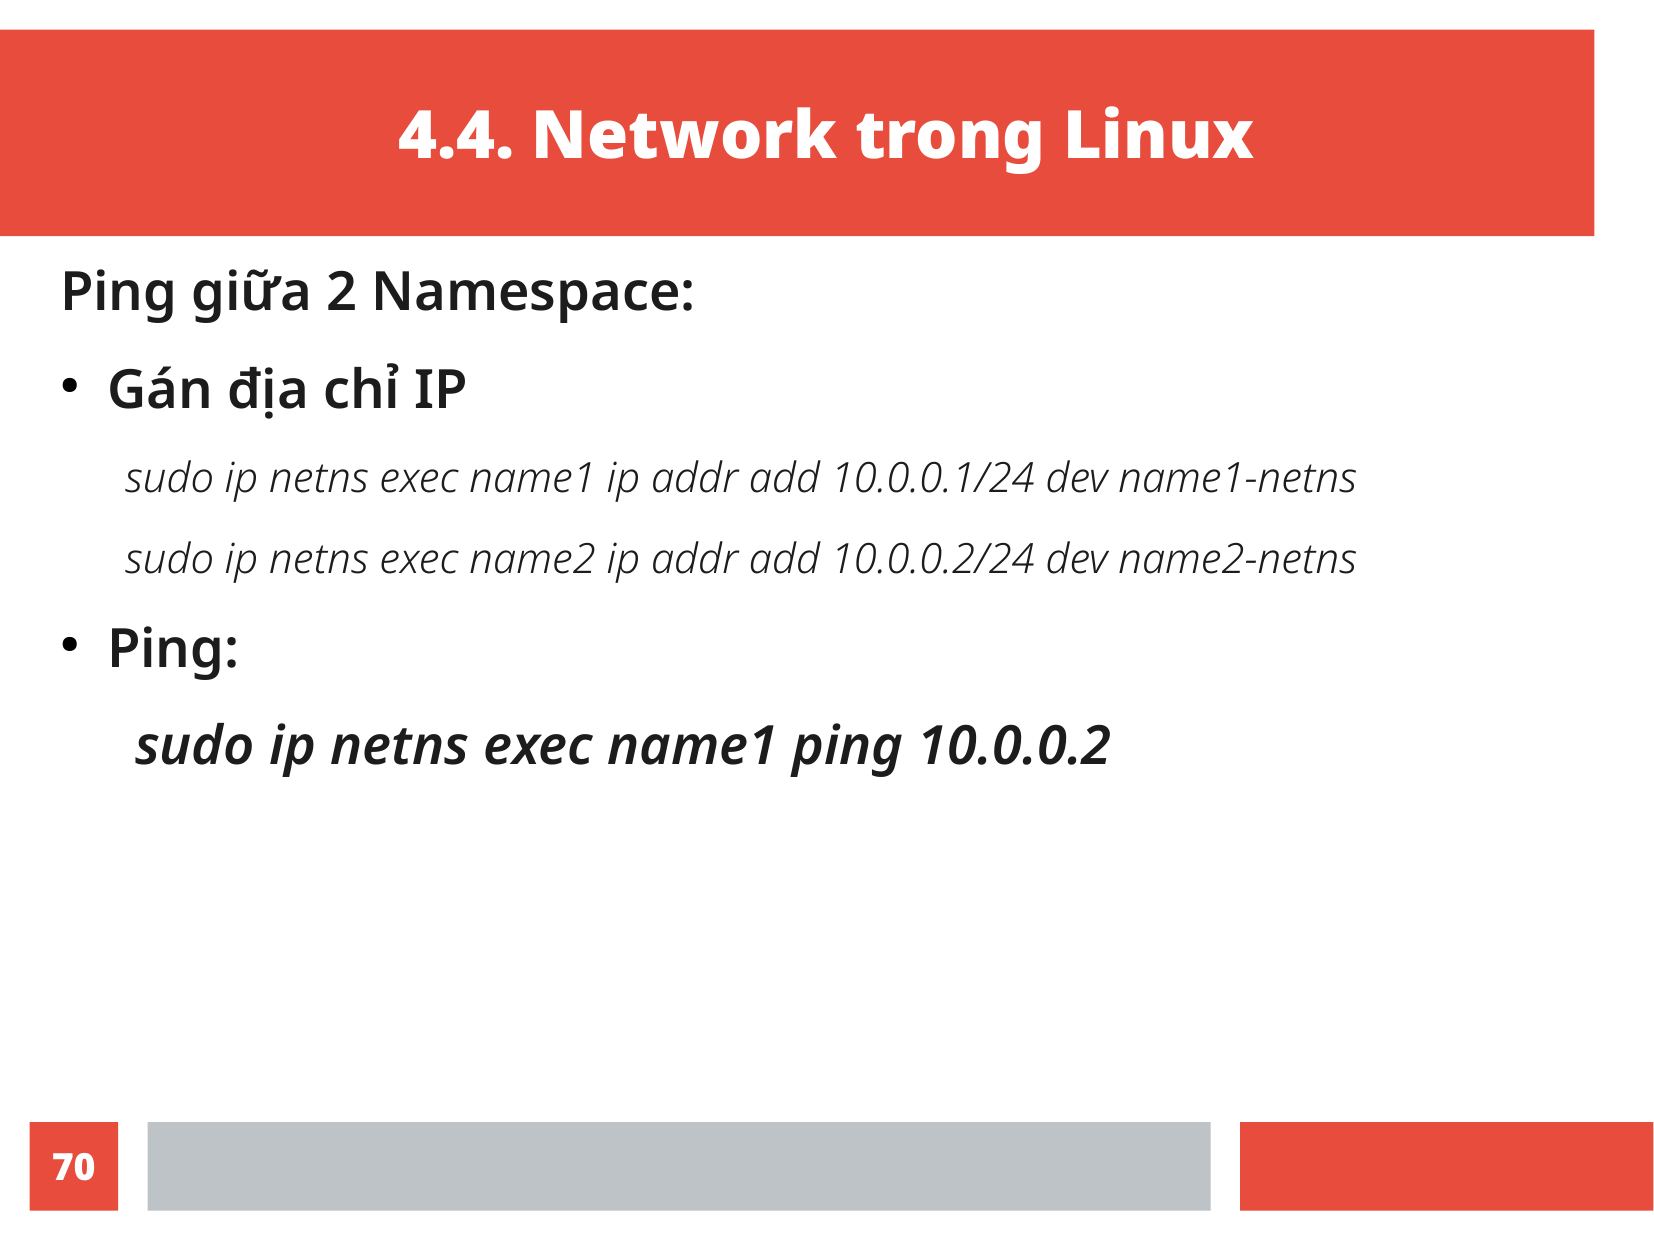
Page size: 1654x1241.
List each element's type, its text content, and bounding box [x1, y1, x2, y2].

title 4.4. Network trong Linux [59, 59, 1595, 207]
list Ping giữa 2 Namespace: Gán địa chỉ IP sudo ip netns exec name1 ip addr add 10.0.0.1/24 dev name1-netns sudo ip netns exec name2 ip addr add 10.0.0.2/24 dev name2-netns Ping: sudo ip netns exec name1 ping 10.0.0.2 [60, 252, 1591, 1111]
